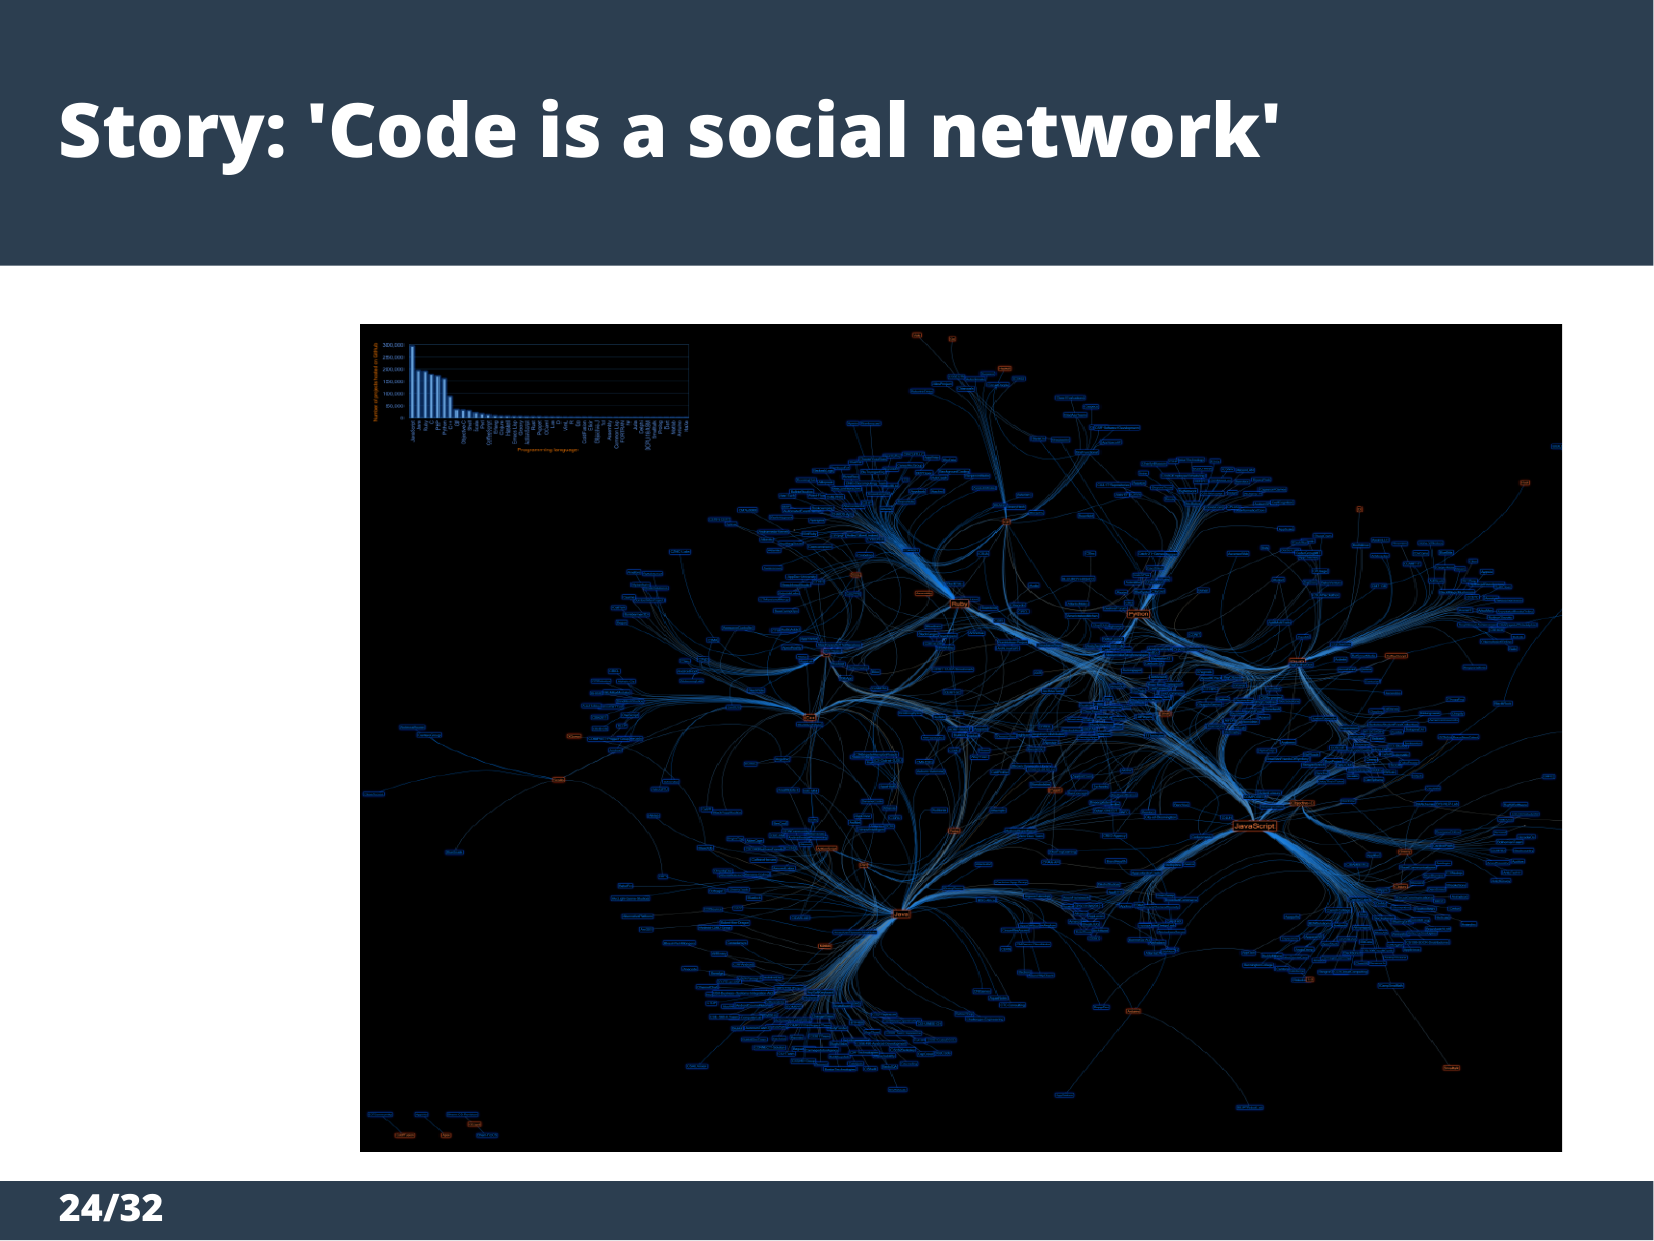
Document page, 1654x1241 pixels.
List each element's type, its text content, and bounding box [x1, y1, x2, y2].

picture [91, 324, 1563, 1152]
title Story: 'Code is a social network' [59, 49, 1595, 207]
